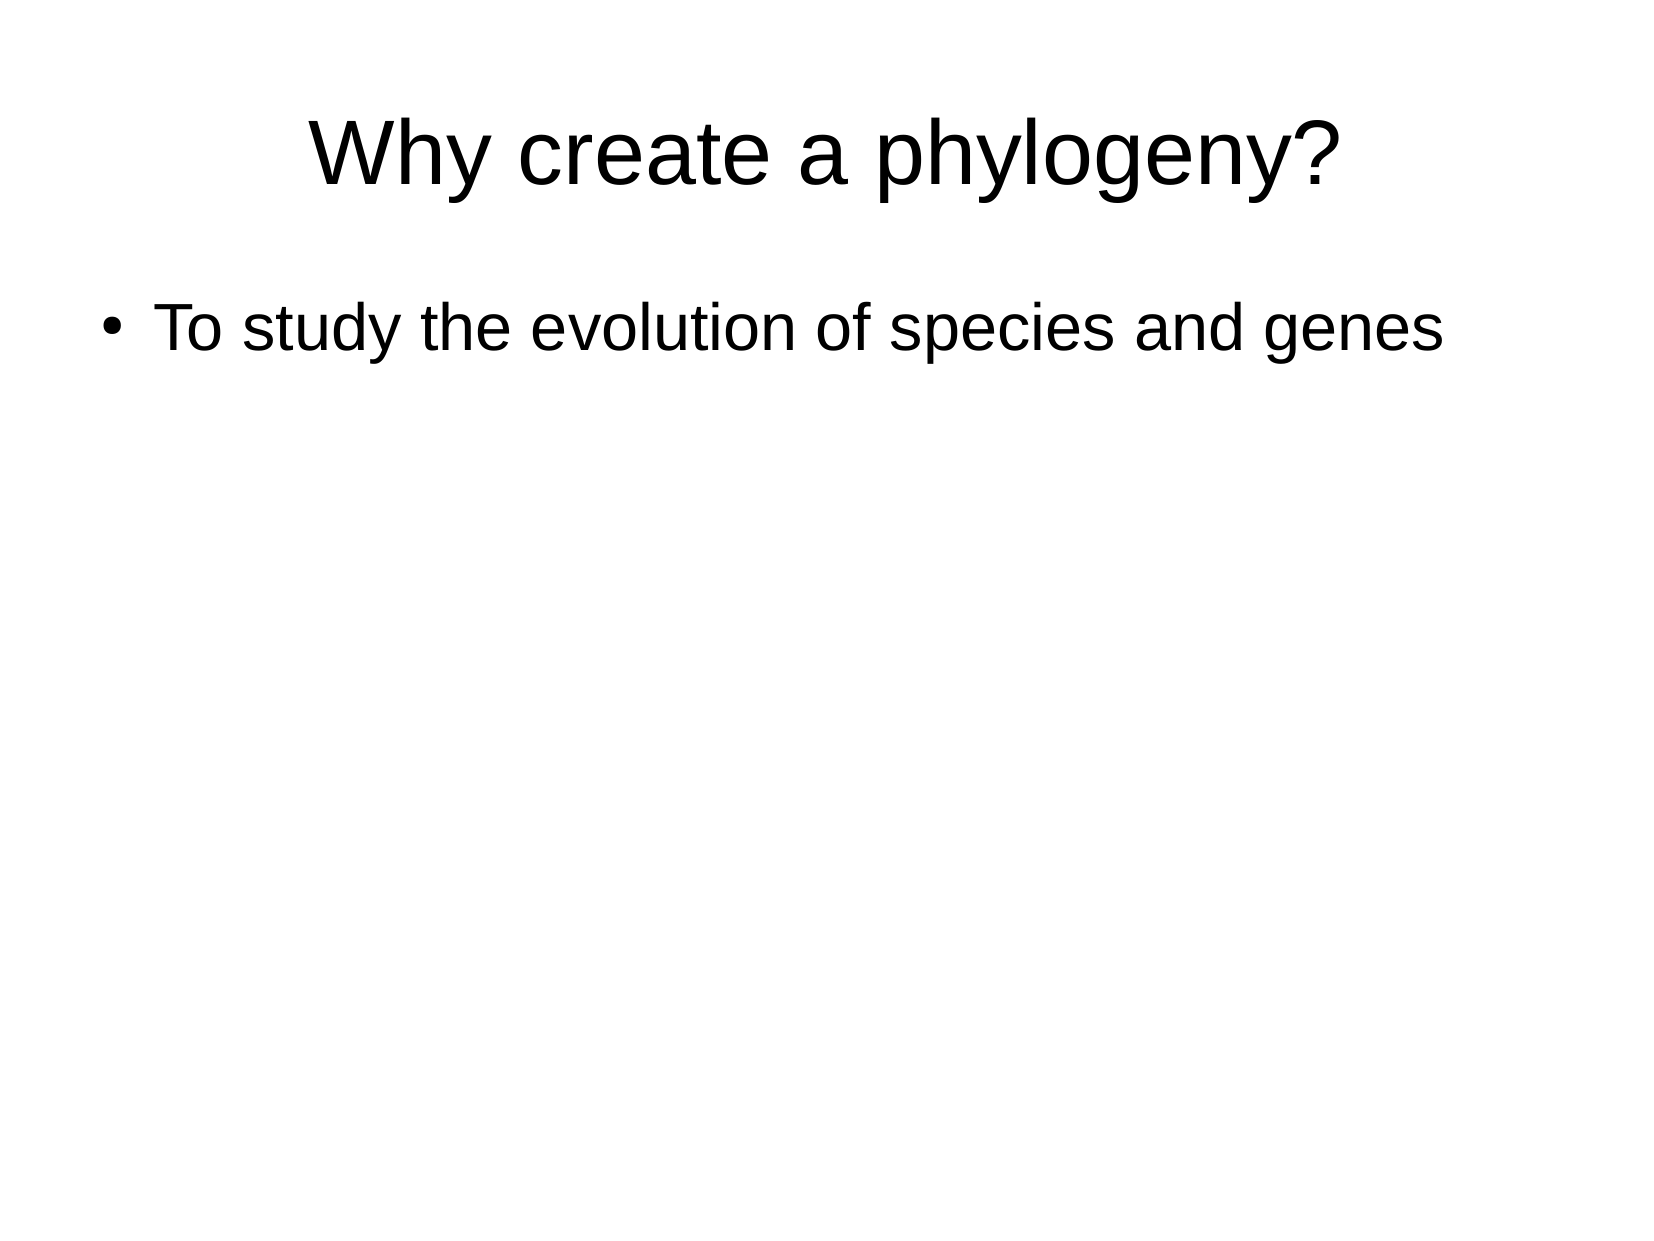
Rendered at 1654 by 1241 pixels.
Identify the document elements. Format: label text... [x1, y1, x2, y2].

title Why create a phylogeny? [82, 49, 1571, 257]
list To study the evolution of species and genes [82, 290, 1571, 1010]
